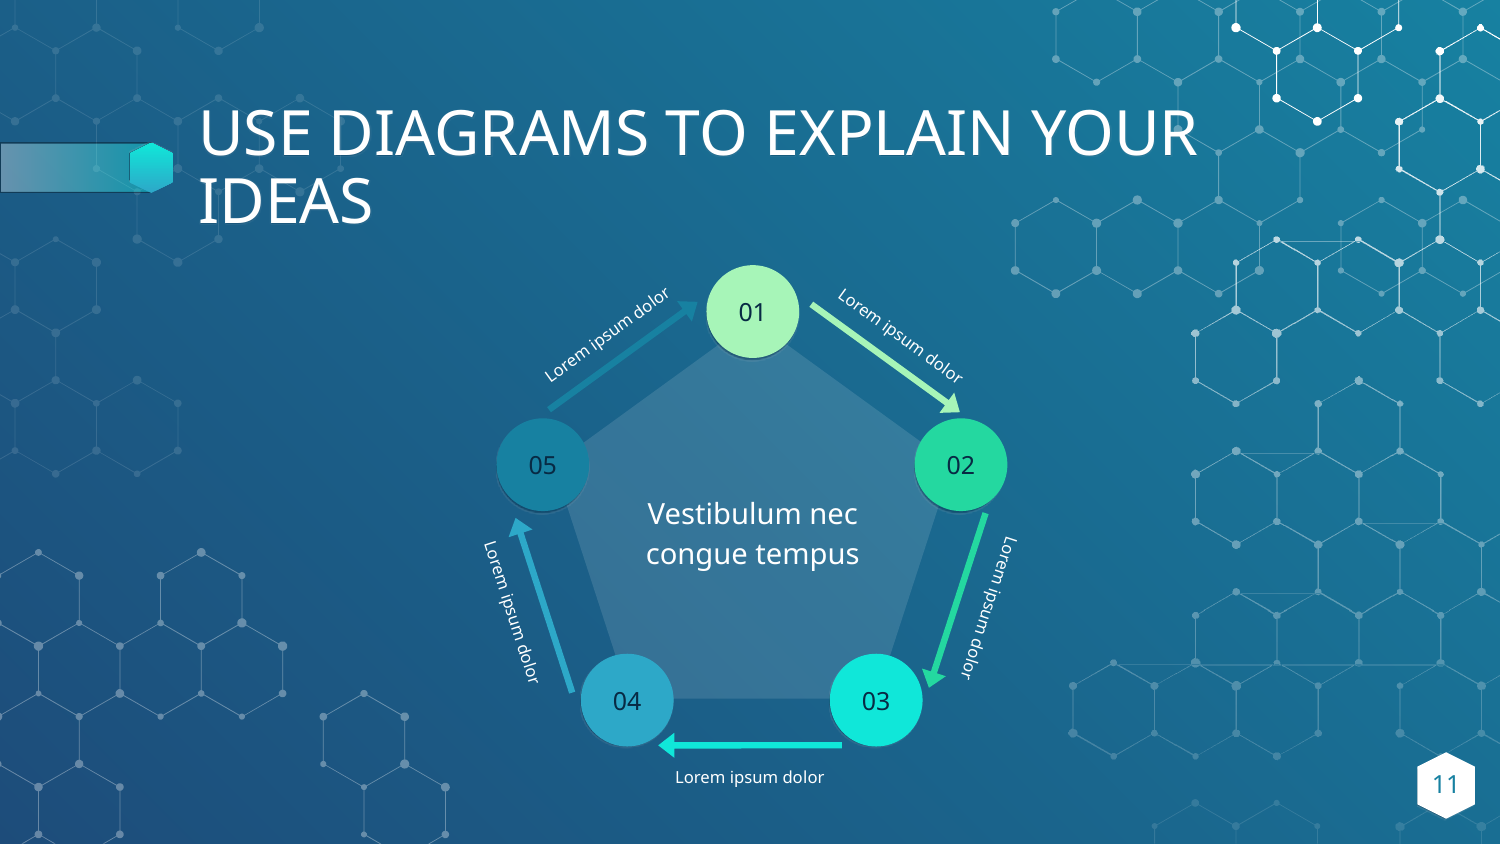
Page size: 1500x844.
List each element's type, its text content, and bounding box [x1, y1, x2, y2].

text_box Lorem ipsum dolor [517, 257, 696, 406]
text_box Lorem ipsum dolor [456, 517, 568, 709]
text_box [566, 344, 939, 699]
text_box 05 [496, 418, 590, 512]
text_box 02 [914, 418, 1008, 512]
text_box [508, 517, 576, 694]
text_box [809, 301, 960, 413]
text_box Lorem ipsum dolor [933, 512, 1045, 704]
text_box Lorem ipsum dolor [814, 259, 992, 411]
text_box [547, 301, 698, 413]
text_box 01 [706, 265, 800, 358]
text_box [921, 512, 989, 688]
text_box [658, 732, 842, 758]
slide_number [1417, 752, 1475, 819]
text_box 04 [580, 653, 674, 747]
text_box 03 [829, 653, 923, 747]
text_box Vestibulum nec congue tempus [620, 426, 886, 634]
text_box Lorem ipsum dolor [658, 748, 842, 808]
title USE DIAGRAMS TO EXPLAIN YOUR IDEAS [198, 140, 1302, 198]
